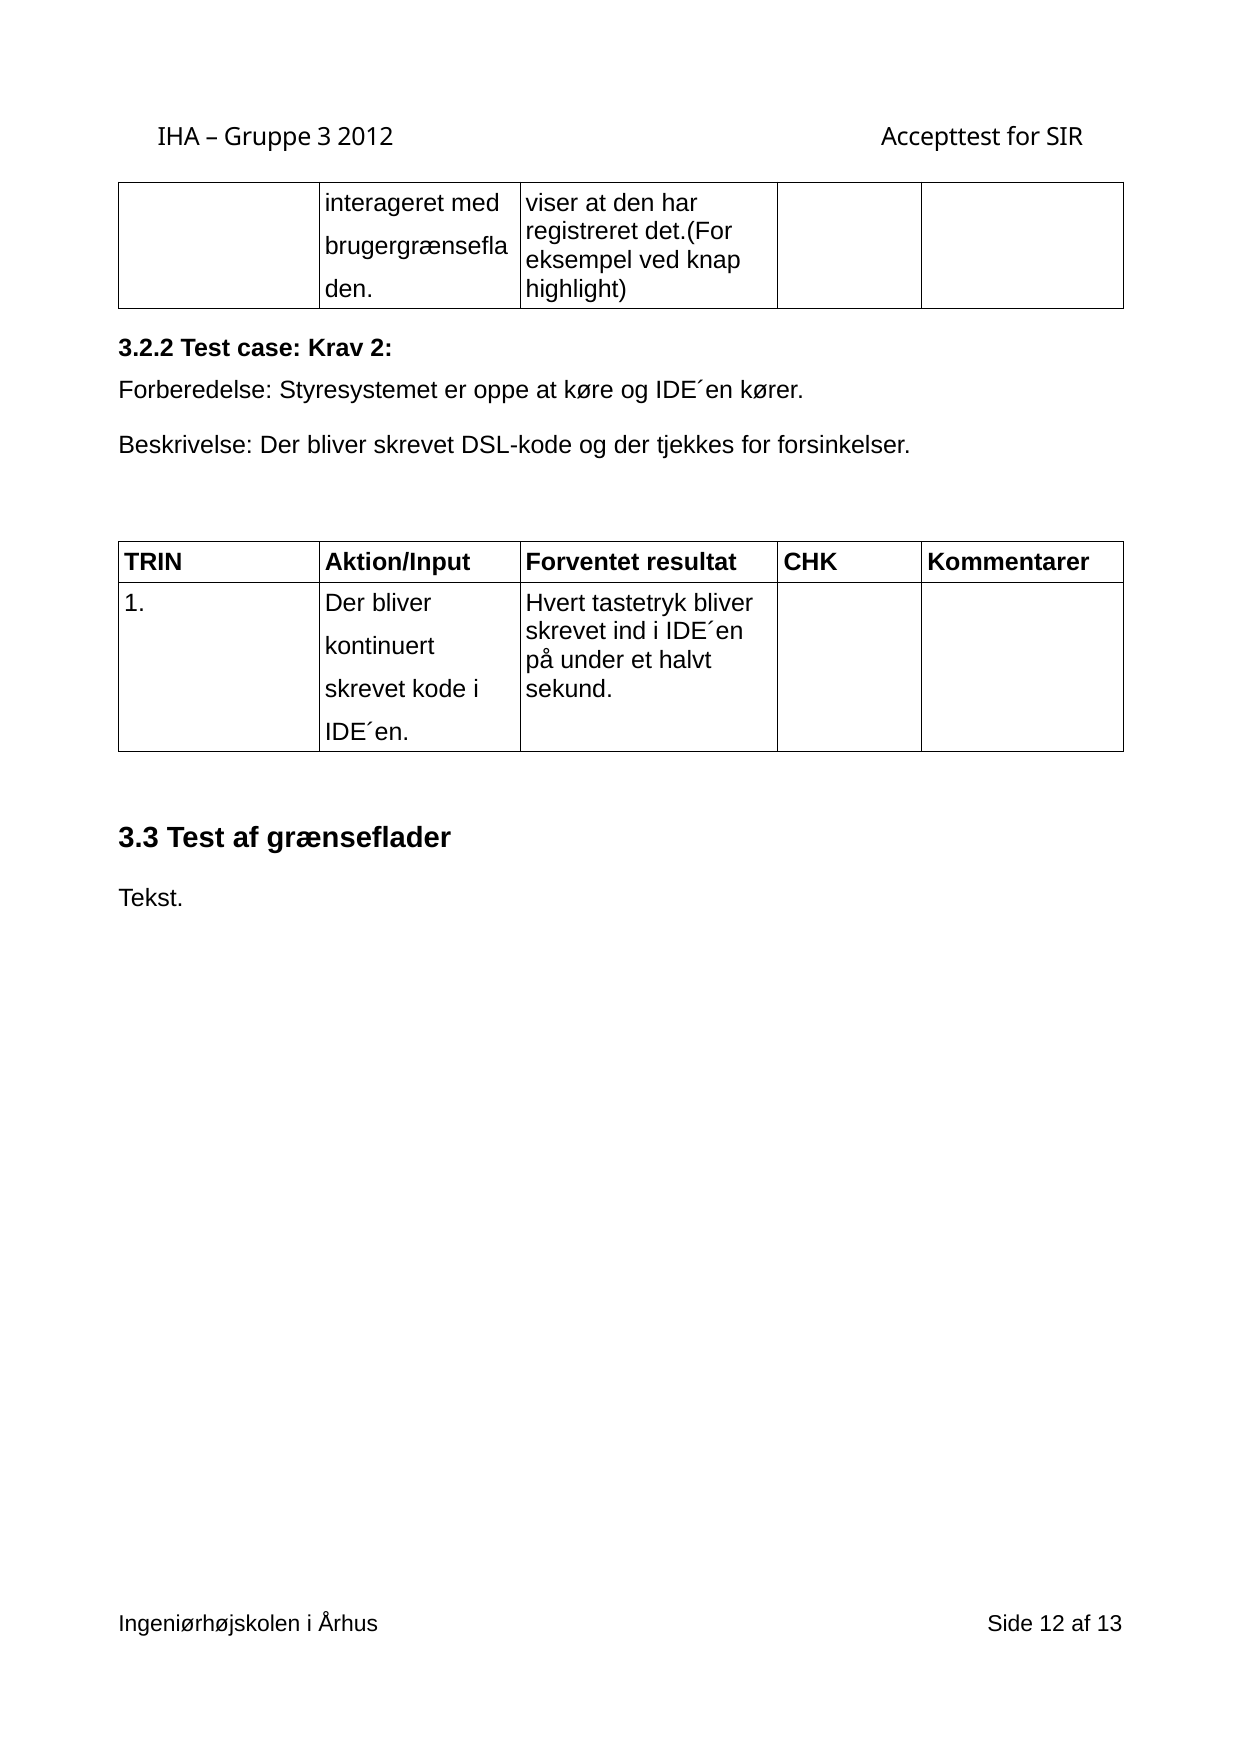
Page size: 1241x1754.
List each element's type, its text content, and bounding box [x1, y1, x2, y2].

table_cell [922, 583, 1123, 751]
table_cell [922, 183, 1123, 308]
table_header Aktion/Input [320, 542, 520, 582]
subtitle 3.3 Test af grænseflader [118, 820, 1122, 853]
table_cell viser at den har registreret det.(For eksempel ved knap highlight) [521, 183, 777, 308]
text Tekst. [118, 882, 1122, 911]
table_cell Hvert tastetryk bliver skrevet ind i IDE´en på under et halvt sekund. [521, 583, 777, 751]
table_cell [778, 583, 921, 751]
text Forberedelse: Styresystemet er oppe at køre og IDE´en kører. [118, 374, 1122, 403]
table_header Kommentarer [922, 542, 1123, 582]
table_cell interageret med brugergrænsefladen. [320, 183, 520, 308]
table_cell 1. [119, 583, 319, 751]
table_cell Der bliver kontinuert skrevet kode i IDE´en. [320, 583, 520, 751]
table_cell [778, 183, 921, 308]
table_header CHK [778, 542, 921, 582]
text Beskrivelse: Der bliver skrevet DSL-kode og der tjekkes for forsinkelser. [118, 430, 1122, 459]
table_header Forventet resultat [521, 542, 777, 582]
table_cell [119, 183, 319, 308]
subtitle 3.2.2 Test case: Krav 2: [118, 333, 1122, 362]
table_header TRIN [119, 542, 319, 582]
